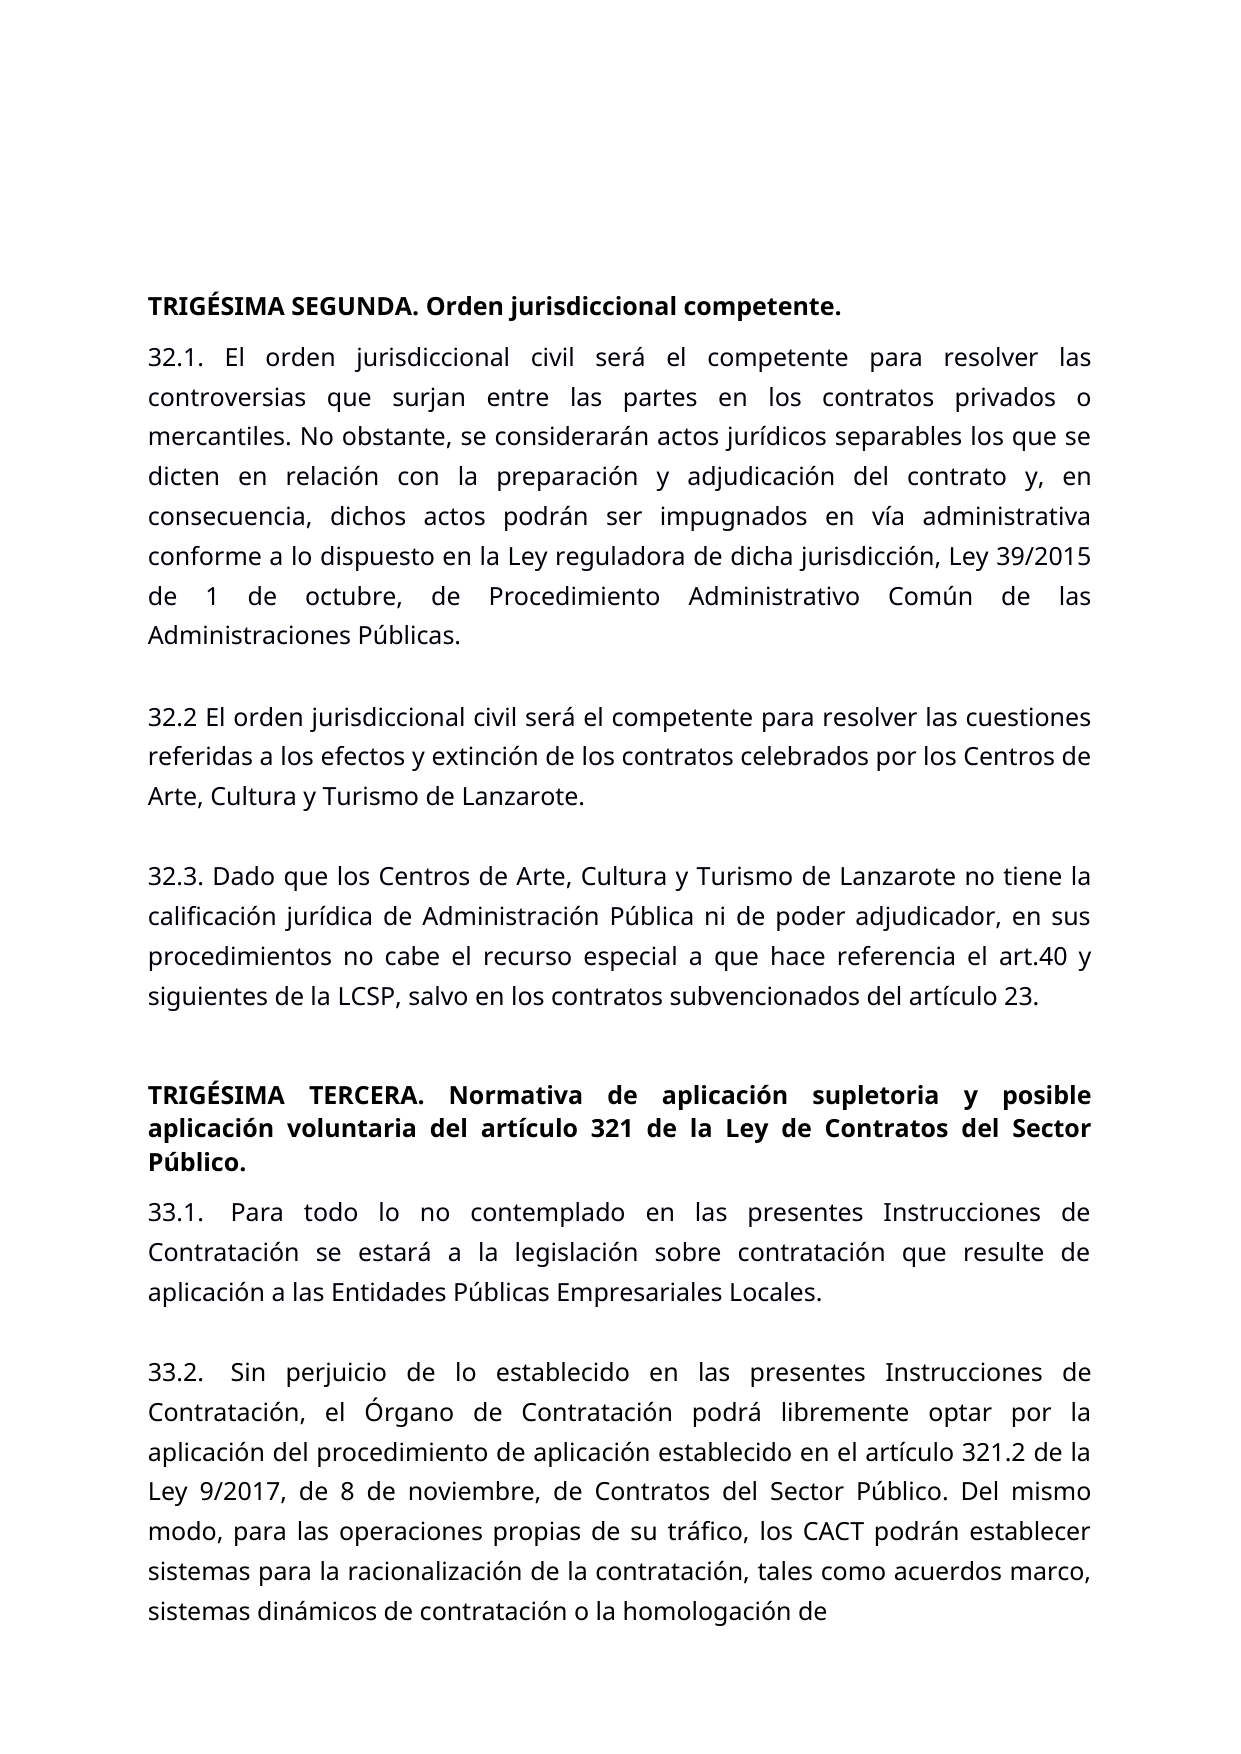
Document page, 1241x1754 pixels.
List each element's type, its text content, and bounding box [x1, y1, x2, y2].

list Sin perjuicio de lo establecido en las presentes Instrucciones de Contratación, el Órgano de Contratación podrá libremente optar por la aplicación del procedimiento de aplicación establecido en el artículo 321.2 de la Ley 9/2017, de 8 de noviembre, de Contratos del Sector Público. Del mismo modo, para las operaciones propias de su tráfico, los CACT podrán establecer sistemas para la racionalización de la contratación, tales como acuerdos marco, sistemas dinámicos de contratación o la homologación de [148, 1355, 1093, 1627]
text TRIGÉSIMA SEGUNDA. Orden jurisdiccional competente. [148, 289, 1190, 323]
text 32.3. Dado que los Centros de Arte, Cultura y Turismo de Lanzarote no tiene la calificación jurídica de Administración Pública ni de poder adjudicador, en sus procedimientos no cabe el recurso especial a que hace referencia el art.40 y siguientes de la LCSP, salvo en los contratos subvencionados del artículo 23. [148, 859, 1092, 1012]
list Para todo lo no contemplado en las presentes Instrucciones de Contratación se estará a la legislación sobre contratación que resulte de aplicación a las Entidades Públicas Empresariales Locales. [148, 1195, 1091, 1308]
text 32.2 El orden jurisdiccional civil será el competente para resolver las cuestiones referidas a los efectos y extinción de los contratos celebrados por los Centros de Arte, Cultura y Turismo de Lanzarote. [148, 699, 1092, 813]
text 32.1. El orden jurisdiccional civil será el competente para resolver las controversias que surjan entre las partes en los contratos privados o mercantiles. No obstante, se considerarán actos jurídicos separables los que se dicten en relación con la preparación y adjudicación del contrato y, en consecuencia, dichos actos podrán ser impugnados en vía administrativa conforme a lo dispuesto en la Ley reguladora de dicha jurisdicción, Ley 39/2015 de 1 de octubre, de Procedimiento Administrativo Común de las Administraciones Públicas. [148, 339, 1093, 652]
text TRIGÉSIMA TERCERA. Normativa de aplicación supletoria y posible aplicación voluntaria del artículo 321 de la Ley de Contratos del Sector Público. [148, 1077, 1092, 1178]
